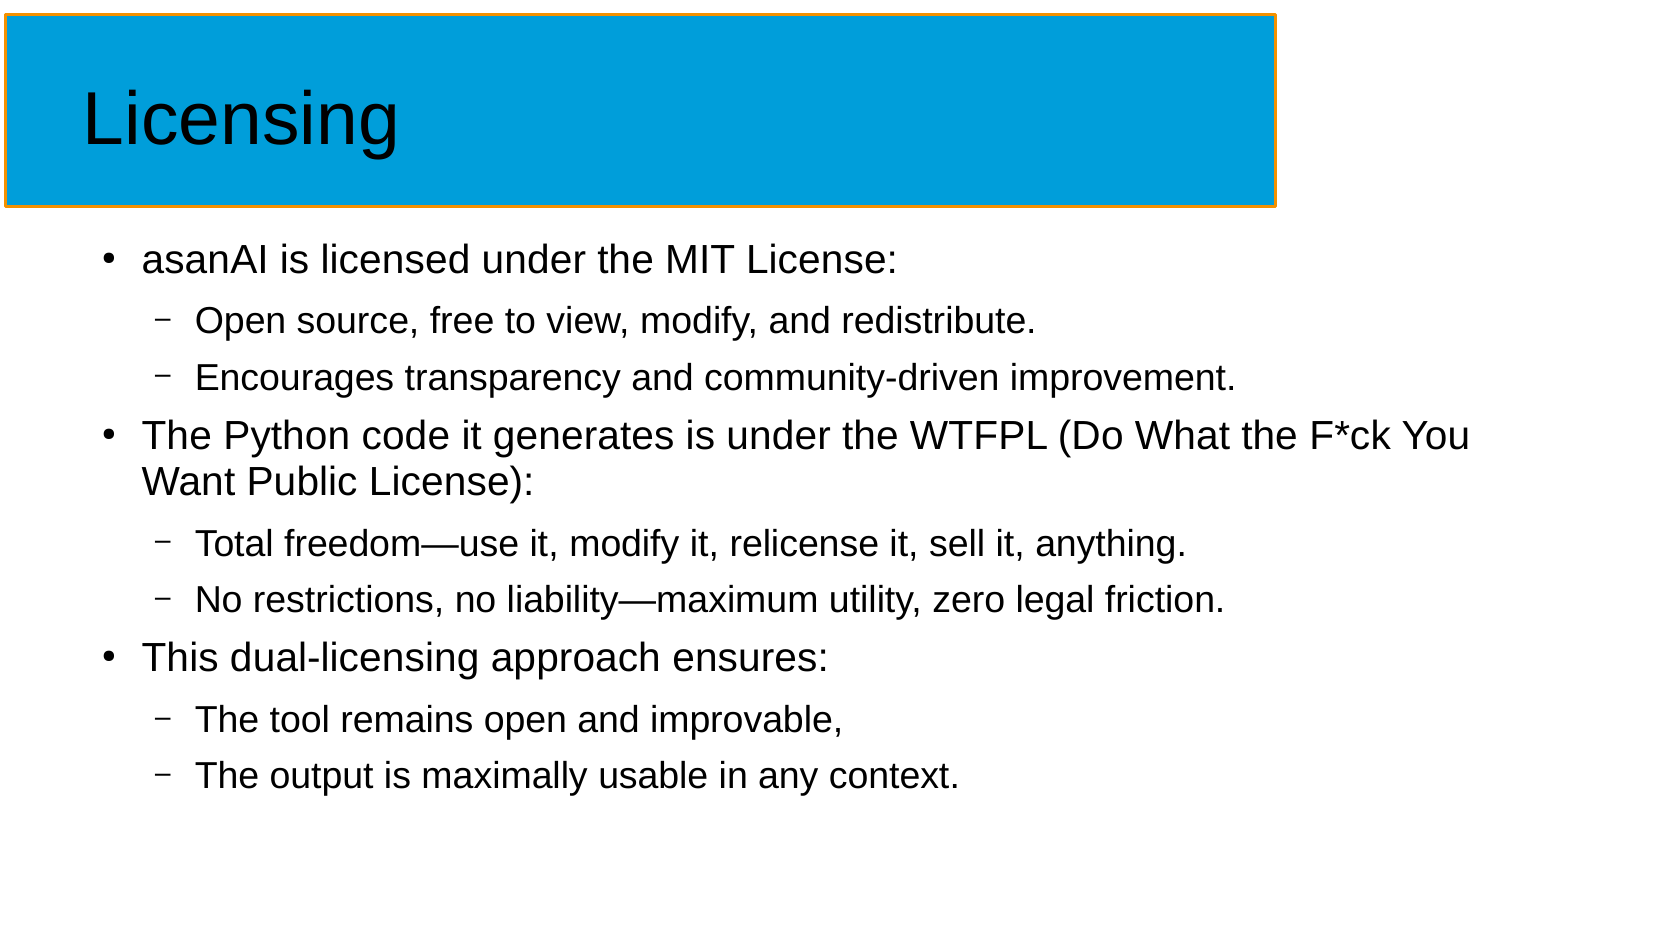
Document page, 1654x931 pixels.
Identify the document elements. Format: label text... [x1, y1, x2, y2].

title Licensing [82, 44, 1235, 192]
list asanAI is licensed under the MIT License: Open source, free to view, modify, and redistribute. Encourages transparency and community-driven improvement. The Python code it generates is under the WTFPL (Do What the F*ck You Want Public License): Total freedom—use it, modify it, relicense it, sell it, anything. No restrictions, no liability—maximum utility, zero legal friction. This dual-licensing approach ensures: The tool remains open and improvable, The output is maximally usable in any context. [88, 236, 1565, 798]
